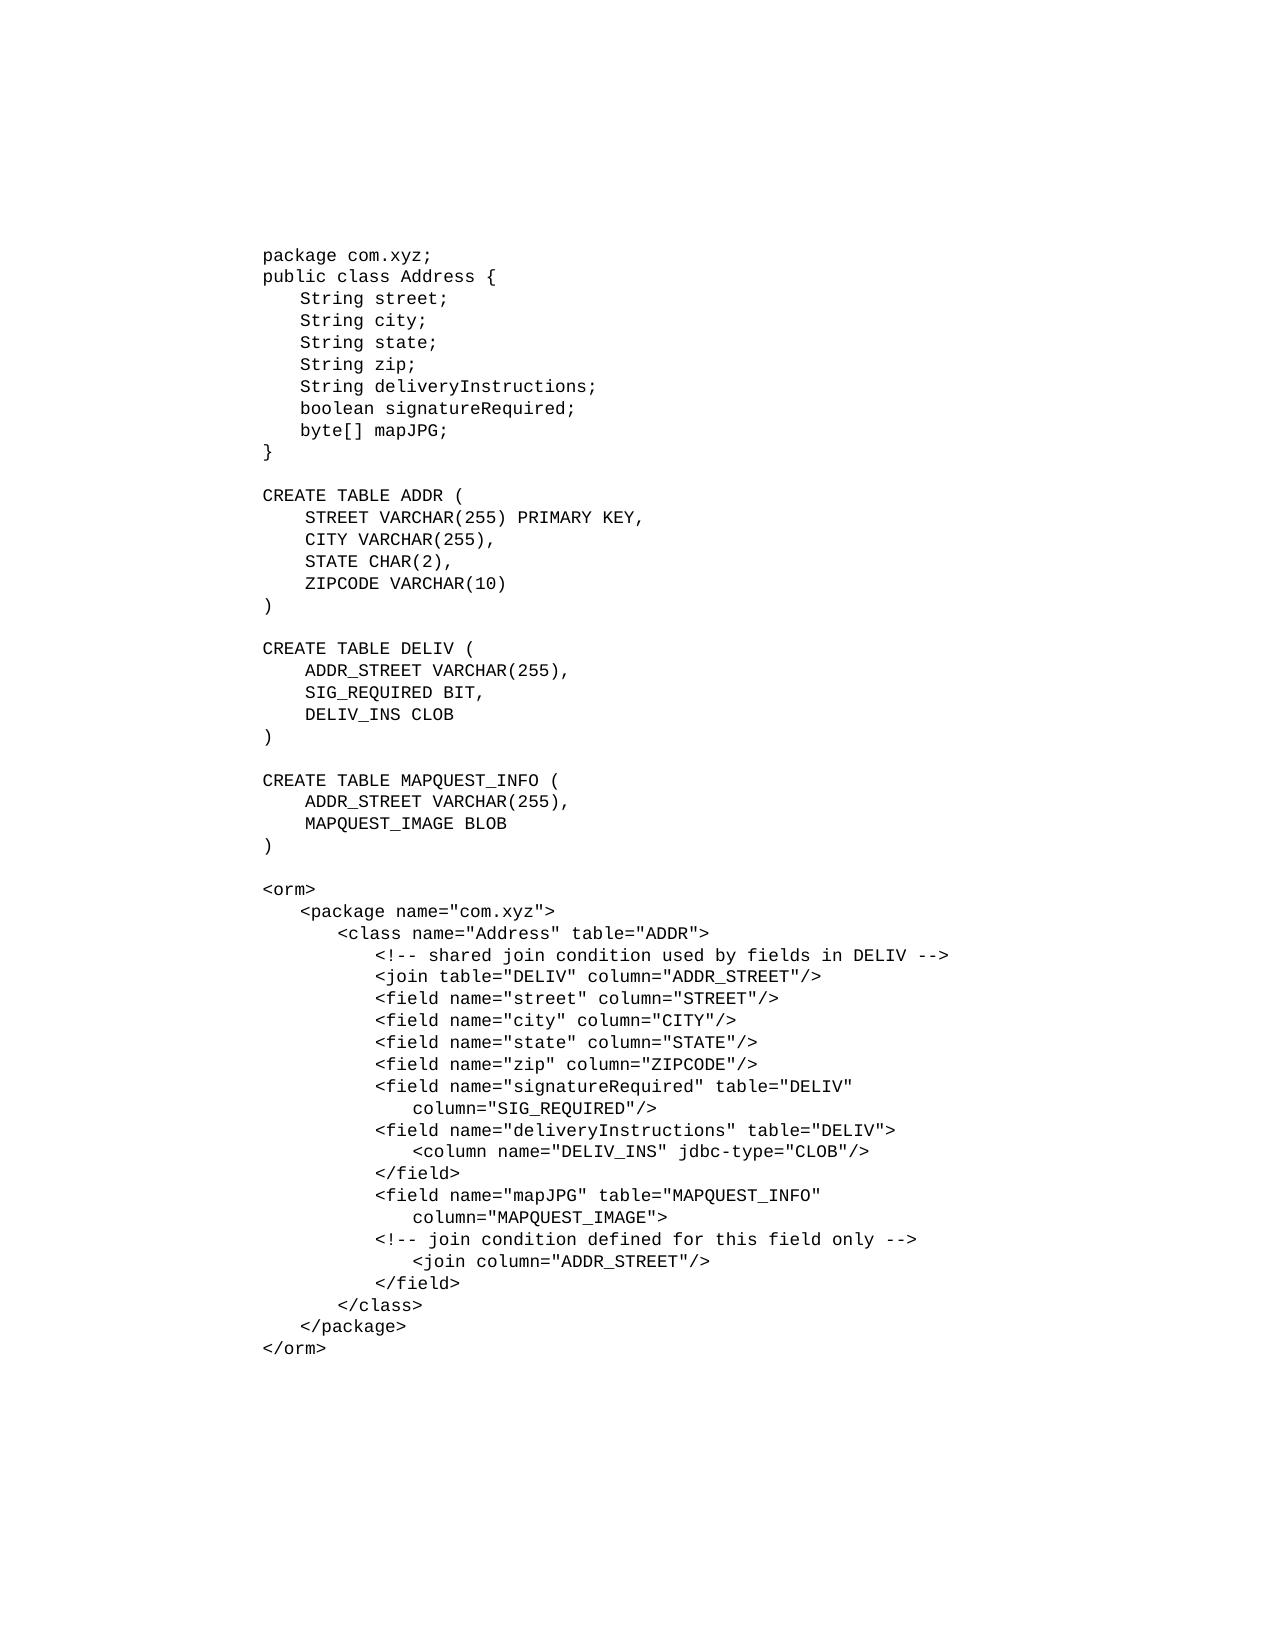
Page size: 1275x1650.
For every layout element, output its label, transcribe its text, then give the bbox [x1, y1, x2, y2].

text String street; [262, 288, 1125, 310]
text </field> [262, 1163, 1125, 1185]
text ADDR_STREET VARCHAR(255), [262, 660, 1125, 682]
text String state; [262, 332, 1125, 354]
text column="MAPQUEST_IMAGE"> [262, 1207, 1125, 1229]
text public class Address { [262, 266, 1125, 288]
text package com.xyz; [262, 244, 1125, 266]
text <field name="state" column="STATE"/> [262, 1032, 1125, 1054]
text </field> [262, 1272, 1125, 1294]
text <field name="street" column="STREET"/> [262, 988, 1125, 1010]
text <!-- join condition defined for this field only --> [262, 1229, 1125, 1251]
text ) [262, 594, 1125, 616]
text STREET VARCHAR(255) PRIMARY KEY, [262, 507, 1125, 529]
text <field name="zip" column="ZIPCODE"/> [262, 1054, 1125, 1076]
text </package> [262, 1316, 1125, 1338]
text </orm> [262, 1338, 1125, 1360]
text String city; [262, 310, 1125, 332]
text <!-- shared join condition used by fields in DELIV --> [262, 944, 1125, 966]
text <field name="city" column="CITY"/> [262, 1010, 1125, 1032]
text } [262, 441, 1125, 463]
text SIG_REQUIRED BIT, [262, 682, 1125, 704]
text </class> [262, 1294, 1125, 1316]
text byte[] mapJPG; [262, 419, 1125, 441]
text String deliveryInstructions; [262, 376, 1125, 397]
text <join table="DELIV" column="ADDR_STREET"/> [262, 966, 1125, 988]
text <column name="DELIV_INS" jdbc-type="CLOB"/> [262, 1141, 1125, 1163]
text <join column="ADDR_STREET"/> [262, 1251, 1125, 1272]
text ) [262, 726, 1125, 747]
text <class name="Address" table="ADDR"> [262, 922, 1125, 944]
text column="SIG_REQUIRED"/> [262, 1097, 1125, 1119]
text DELIV_INS CLOB [262, 704, 1125, 726]
text <field name="signatureRequired" table="DELIV" [262, 1076, 1125, 1097]
text <package name="com.xyz"> [262, 901, 1125, 922]
text CITY VARCHAR(255), [262, 529, 1125, 551]
text CREATE TABLE DELIV ( [262, 638, 1125, 660]
text <orm> [262, 879, 1125, 901]
text STATE CHAR(2), [262, 551, 1125, 572]
text CREATE TABLE ADDR ( [262, 485, 1125, 507]
text CREATE TABLE MAPQUEST_INFO ( [262, 769, 1125, 791]
text <field name="mapJPG" table="MAPQUEST_INFO" [262, 1185, 1125, 1207]
text String zip; [262, 354, 1125, 376]
text ) [262, 835, 1125, 857]
text ADDR_STREET VARCHAR(255), [262, 791, 1125, 813]
text <field name="deliveryInstructions" table="DELIV"> [262, 1119, 1125, 1141]
text MAPQUEST_IMAGE BLOB [262, 813, 1125, 835]
text boolean signatureRequired; [262, 397, 1125, 419]
text ZIPCODE VARCHAR(10) [262, 572, 1125, 594]
